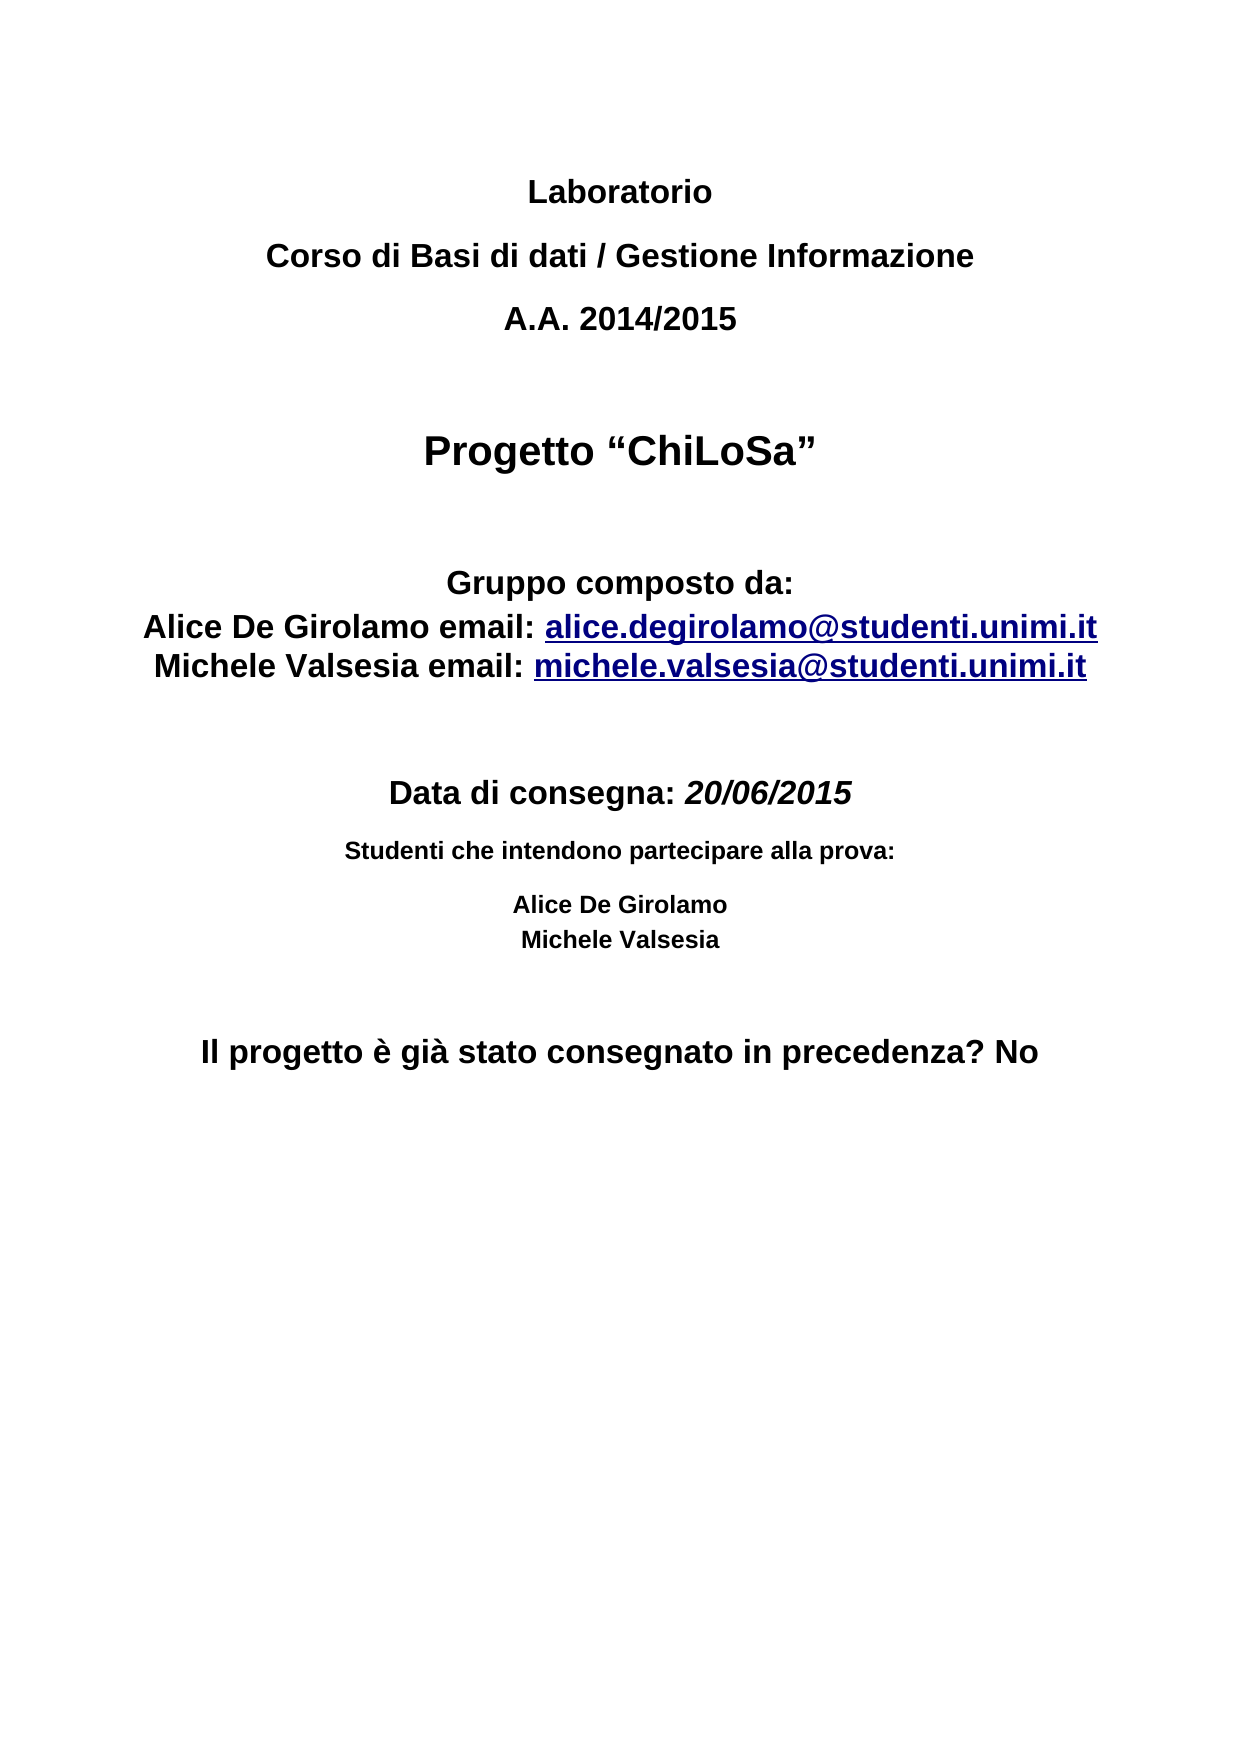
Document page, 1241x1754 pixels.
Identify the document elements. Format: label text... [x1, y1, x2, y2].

subtitle Laboratorio [118, 173, 1122, 211]
subtitle A.A. 2014/2015 [118, 299, 1122, 338]
text Michele Valsesia email: michele.valsesia@studenti.unimi.it [118, 646, 1122, 684]
subtitle Corso di Basi di dati / Gestione Informazione [118, 236, 1122, 274]
subtitle Studenti che intendono partecipare alla prova: [118, 836, 1122, 865]
subtitle Gruppo composto da: [118, 563, 1122, 601]
text Alice De Girolamo email: alice.degirolamo@studenti.unimi.it [118, 607, 1122, 646]
subtitle Alice De Girolamo [118, 890, 1122, 919]
text Michele Valsesia [118, 925, 1122, 954]
subtitle Progetto “ChiLoSa” [118, 426, 1122, 474]
subtitle Il progetto è già stato consegnato in precedenza? No [118, 1032, 1122, 1071]
subtitle Data di consegna: 20/06/2015 [118, 773, 1122, 811]
